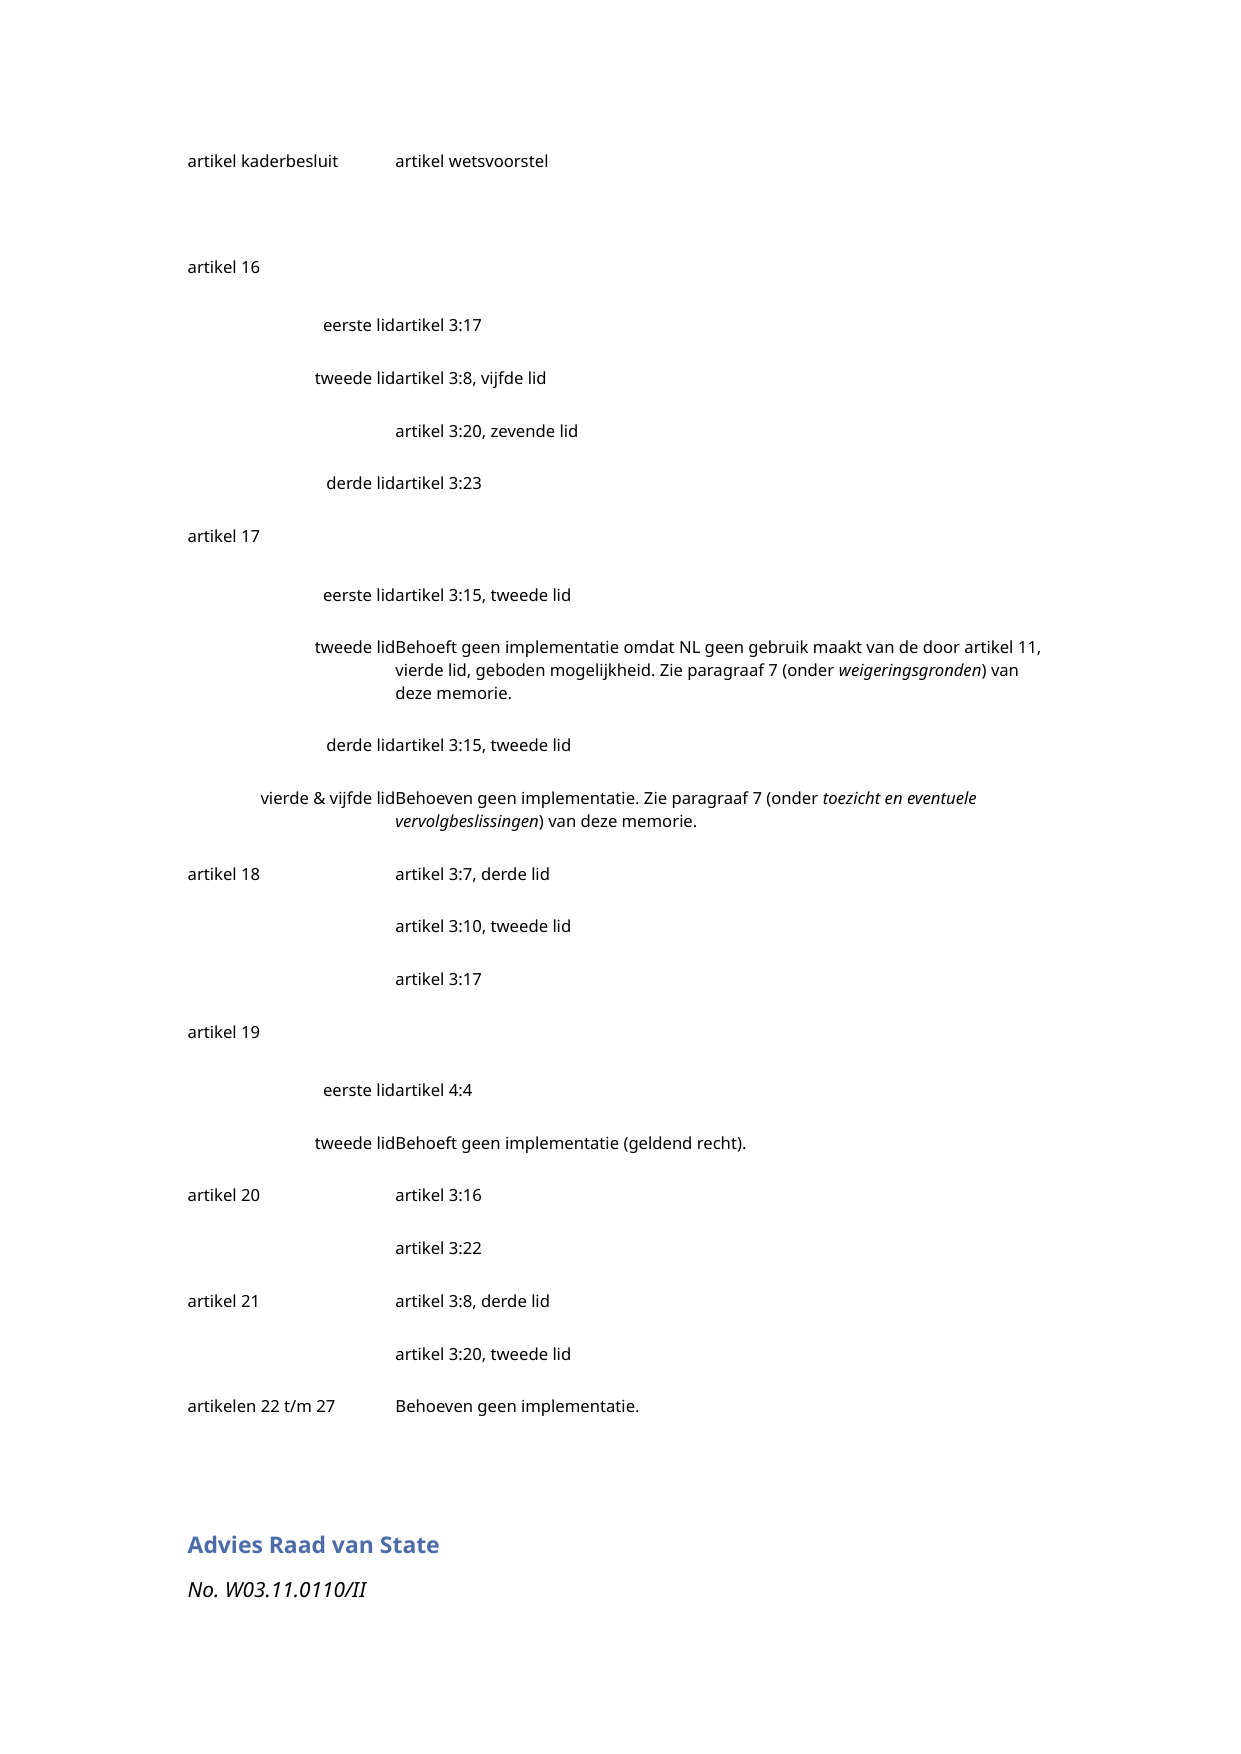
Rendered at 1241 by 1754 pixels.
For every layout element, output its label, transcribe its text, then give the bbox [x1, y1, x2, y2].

table_cell Behoeven geen implementatie. Zie paragraaf 7 (onder toezicht en eventuele vervolgbeslissingen) van deze memorie. [395, 787, 1053, 862]
table_cell artikel 3:15, tweede lid [395, 583, 1053, 636]
table_cell tweede lid [188, 636, 395, 734]
table_cell [188, 203, 395, 255]
table_cell artikel 18 [188, 862, 395, 1020]
table_cell artikel 3:8, derde lid artikel 3:20, tweede lid [395, 1290, 1053, 1395]
table_cell eerste lid [188, 1079, 395, 1131]
table_cell Behoeven geen implementatie. [395, 1395, 1053, 1448]
table_cell artikel 20 [188, 1184, 395, 1289]
table_cell artikel 19 [188, 1020, 395, 1079]
table_cell [395, 525, 1053, 583]
table_cell vierde & vijfde lid [188, 787, 395, 862]
table_cell artikelen 22 t/m 27 [188, 1395, 395, 1448]
table_cell artikel 3:15, tweede lid [395, 734, 1053, 787]
table_cell derde lid [188, 472, 395, 525]
table_cell artikel 3:8, vijfde lid artikel 3:20, zevende lid [395, 367, 1053, 472]
table_cell artikel 3:7, derde lid artikel 3:10, tweede lid artikel 3:17 [395, 862, 1053, 1020]
table_cell artikel 3:16 artikel 3:22 [395, 1184, 1053, 1289]
table_cell [395, 1020, 1053, 1079]
table_cell eerste lid [188, 314, 395, 367]
table_cell artikel 3:17 [395, 314, 1053, 367]
table_cell eerste lid [188, 583, 395, 636]
table_header artikel wetsvoorstel [395, 150, 1053, 203]
table_cell derde lid [188, 734, 395, 787]
table_cell artikel 21 [188, 1290, 395, 1395]
table_cell [395, 255, 1053, 314]
table_cell artikel 3:23 [395, 472, 1053, 525]
table_header artikel kaderbesluit [188, 150, 395, 203]
table_cell artikel 17 [188, 525, 395, 583]
table_cell tweede lid [188, 1131, 395, 1184]
subtitle Advies Raad van State [187, 1528, 1053, 1560]
table_cell artikel 16 [188, 255, 395, 314]
table_cell Behoeft geen implementatie omdat NL geen gebruik maakt van de door artikel 11, vierde lid, geboden mogelijkheid. Zie paragraaf 7 (onder weigeringsgronden) van deze memorie. [395, 636, 1053, 734]
table_cell Behoeft geen implementatie (geldend recht). [395, 1131, 1053, 1184]
table_cell tweede lid [188, 367, 395, 472]
table_cell [395, 203, 1053, 255]
table_cell artikel 4:4 [395, 1079, 1053, 1131]
text No. W03.11.0110/II [187, 1575, 1053, 1603]
